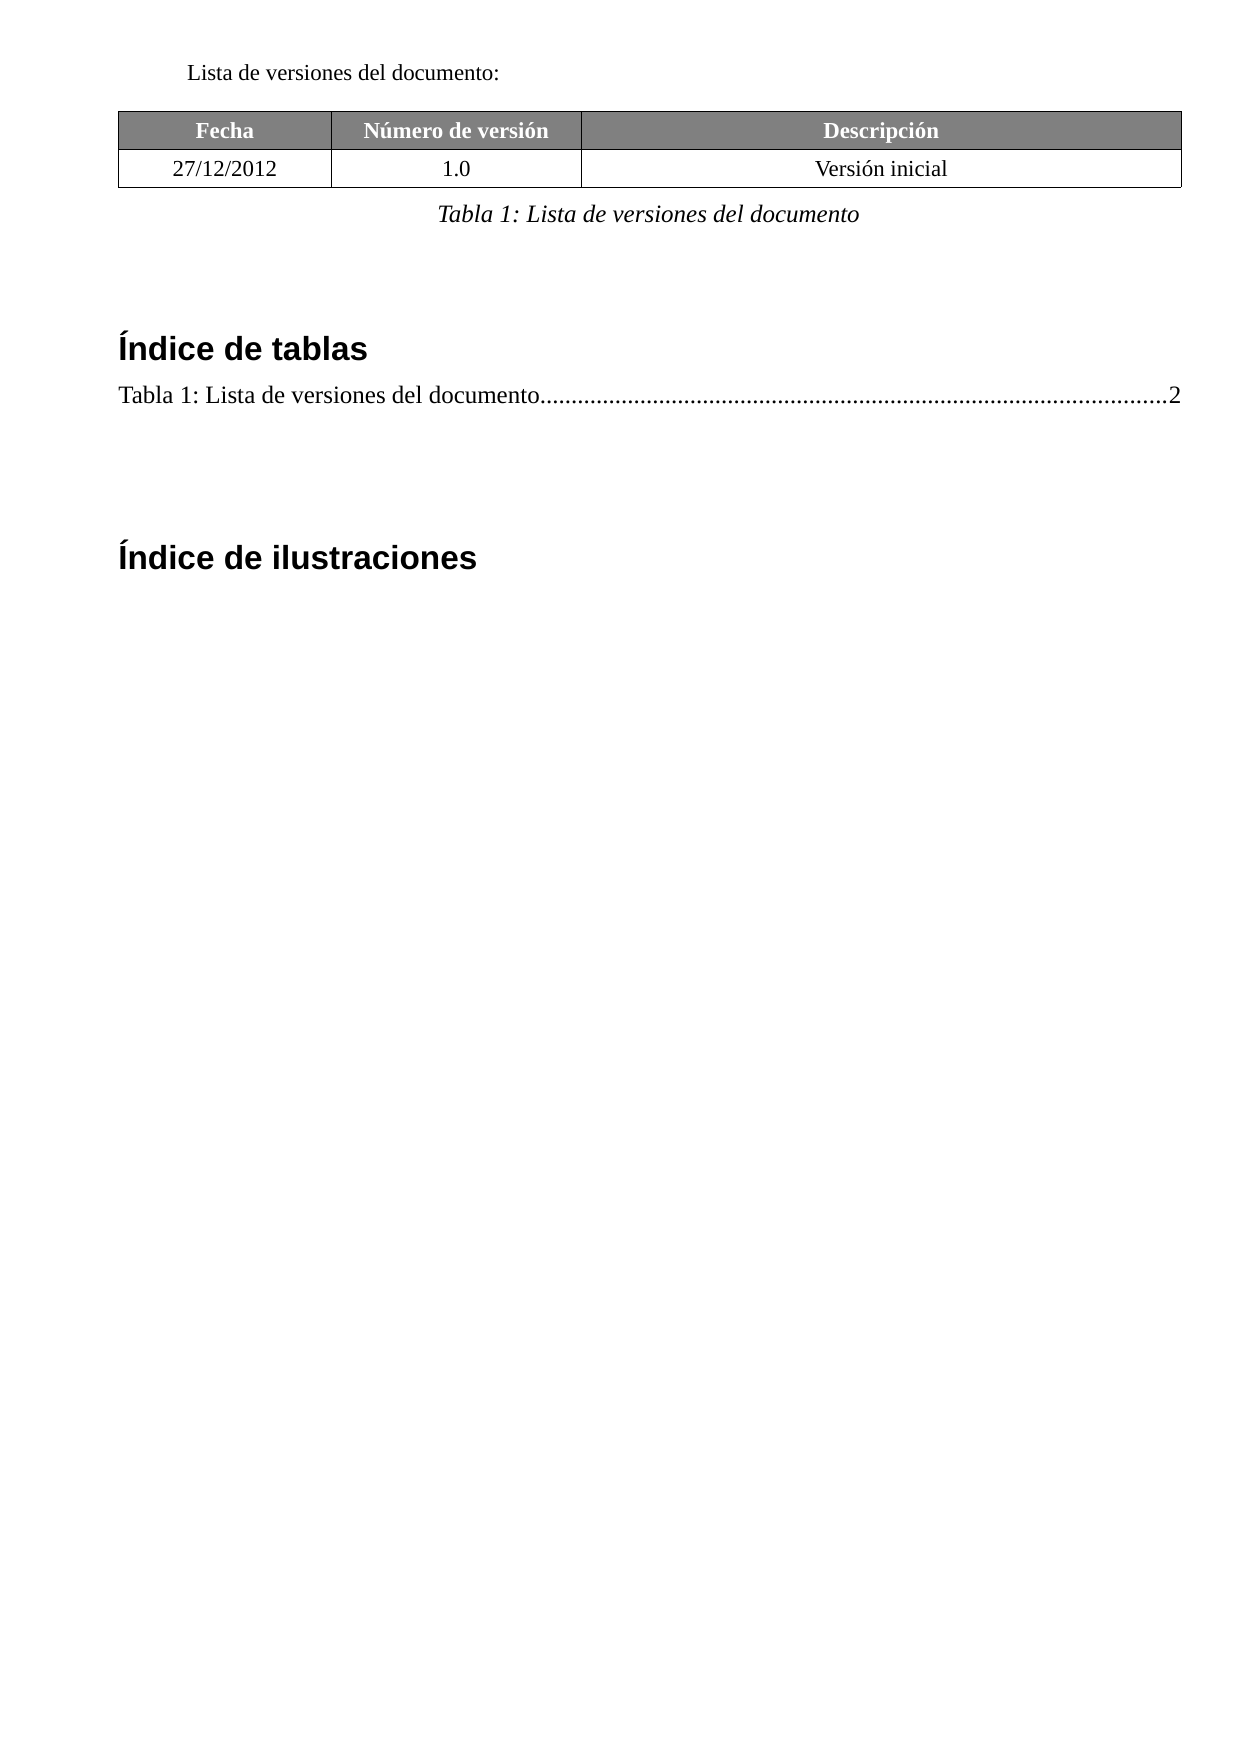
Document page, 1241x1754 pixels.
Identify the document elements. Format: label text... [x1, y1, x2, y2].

subtitle Índice de tablas [118, 329, 1181, 368]
table_header Fecha [119, 112, 331, 149]
text Tabla 1: Lista de versiones del documento 2 [118, 380, 1181, 409]
table_header Número de versión [332, 112, 581, 149]
table_cell Versión inicial [582, 150, 1181, 187]
text Lista de versiones del documento: [118, 59, 1181, 85]
text Tabla 1: Lista de versiones del documento [118, 199, 1181, 228]
subtitle Índice de ilustraciones [118, 538, 1181, 576]
table_cell 1.0 [332, 150, 581, 187]
table_cell 27/12/2012 [119, 150, 331, 187]
table_header Descripción [582, 112, 1181, 149]
